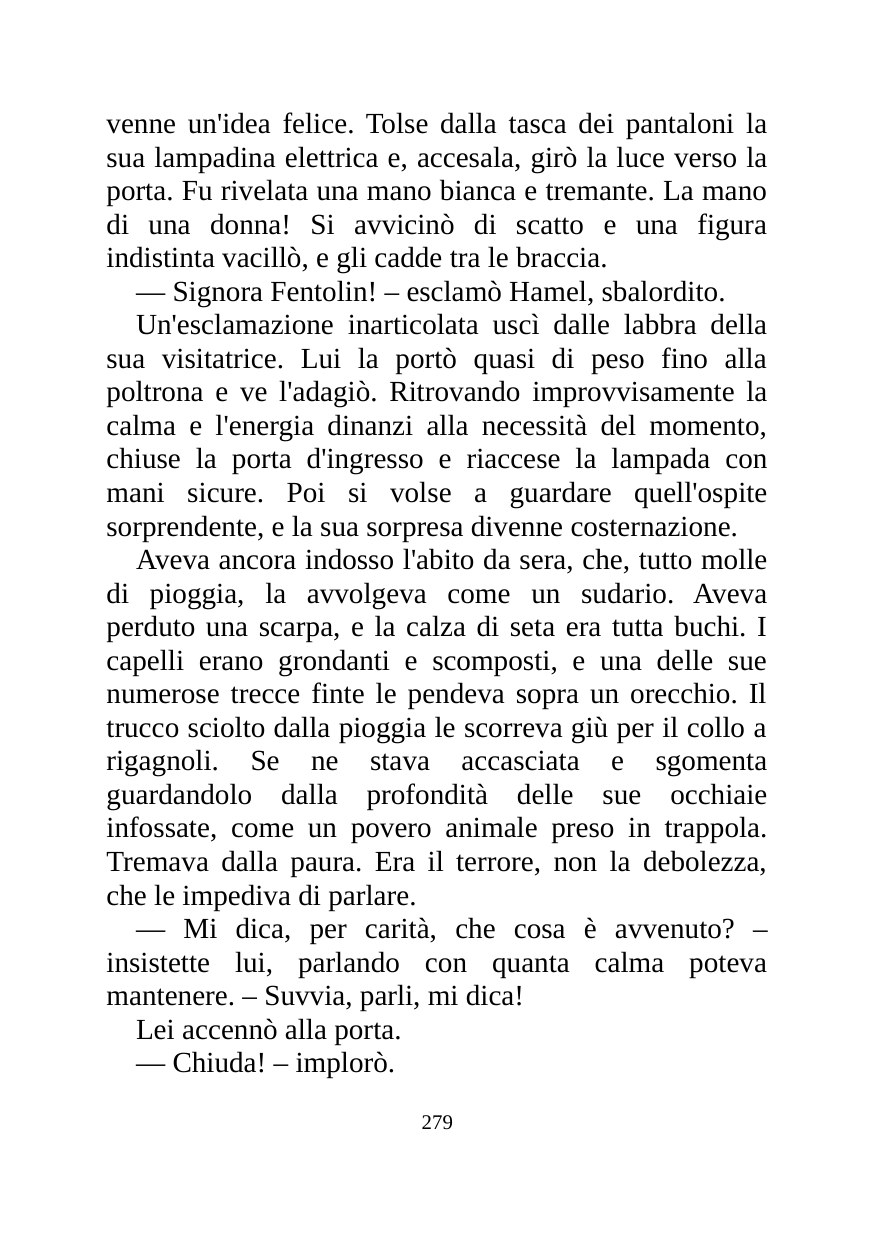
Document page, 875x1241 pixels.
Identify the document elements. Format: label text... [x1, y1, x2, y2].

text — Mi dica, per carità, che cosa è avvenuto? – insistette lui, parlando con quanta calma poteva mantenere. – Suvvia, parli, mi dica! [106, 911, 768, 1012]
text Lei accennò alla porta. [106, 1012, 768, 1045]
text Un'esclamazione inarticolata uscì dalle labbra della sua visitatrice. Lui la portò quasi di peso fino alla poltrona e ve l'adagiò. Ritrovando improvvisamente la calma e l'energia dinanzi alla necessità del momento, chiuse la porta d'ingresso e riaccese la lampada con mani sicure. Poi si volse a guardare quell'ospite sorprendente, e la sua sorpresa divenne costernazione. [106, 307, 768, 542]
text Aveva ancora indosso l'abito da sera, che, tutto molle di pioggia, la avvolgeva come un sudario. Aveva perduto una scarpa, e la calza di seta era tutta buchi. I capelli erano grondanti e scomposti, e una delle sue numerose trecce finte le pendeva sopra un orecchio. Il trucco sciolto dalla pioggia le scorreva giù per il collo a rigagnoli. Se ne stava accasciata e sgomenta guardandolo dalla profondità delle sue occhiaie infossate, come un povero animale preso in trappola. Tremava dalla paura. Era il terrore, non la debolezza, che le impediva di parlare. [106, 542, 768, 911]
text venne un'idea felice. Tolse dalla tasca dei pantaloni la sua lampadina elettrica e, accesala, girò la luce verso la porta. Fu rivelata una mano bianca e tremante. La mano di una donna! Si avvicinò di scatto e una figura indistinta vacillò, e gli cadde tra le braccia. [106, 106, 768, 274]
text — Signora Fentolin! – esclamò Hamel, sbalordito. [106, 274, 768, 307]
text — Chiuda! – implorò. [106, 1045, 768, 1079]
